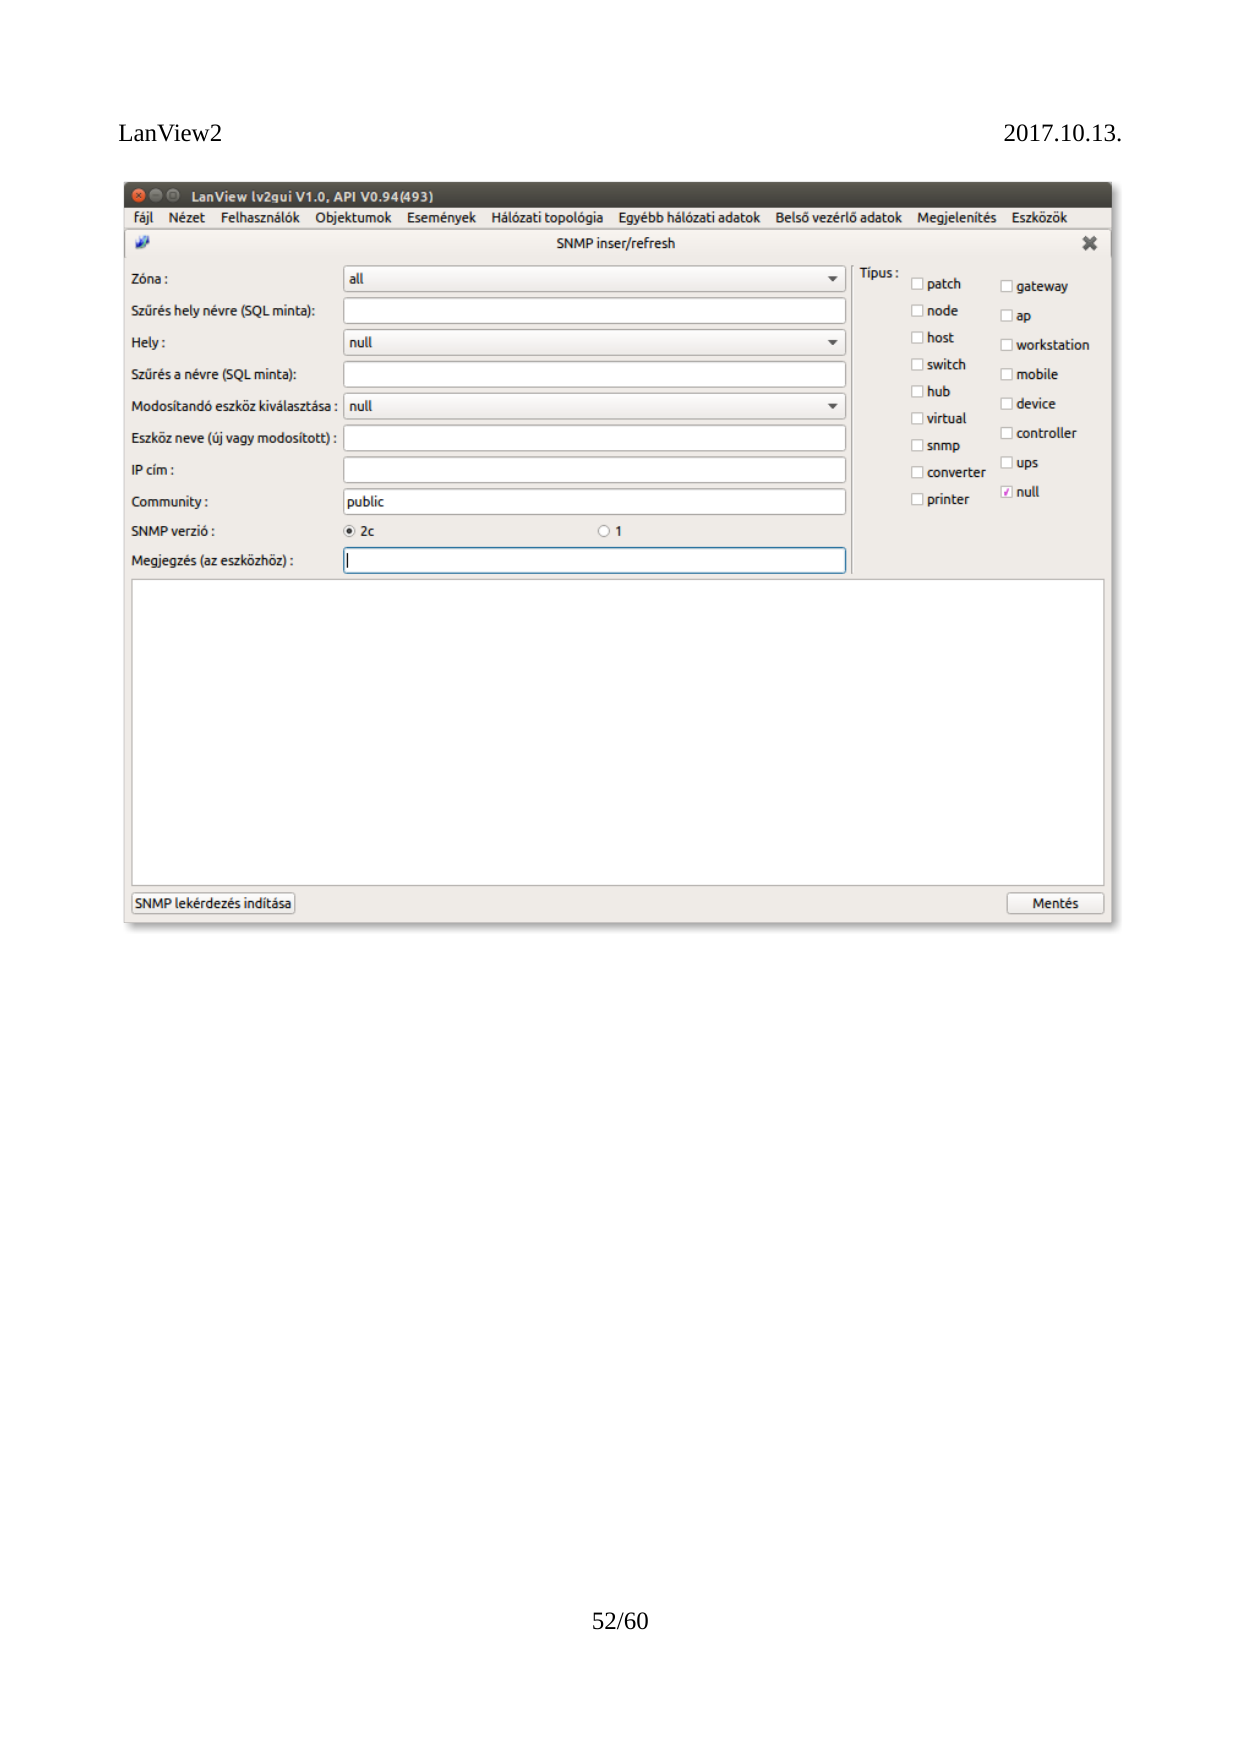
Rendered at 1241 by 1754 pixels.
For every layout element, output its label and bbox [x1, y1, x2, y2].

picture [118, 177, 1123, 934]
